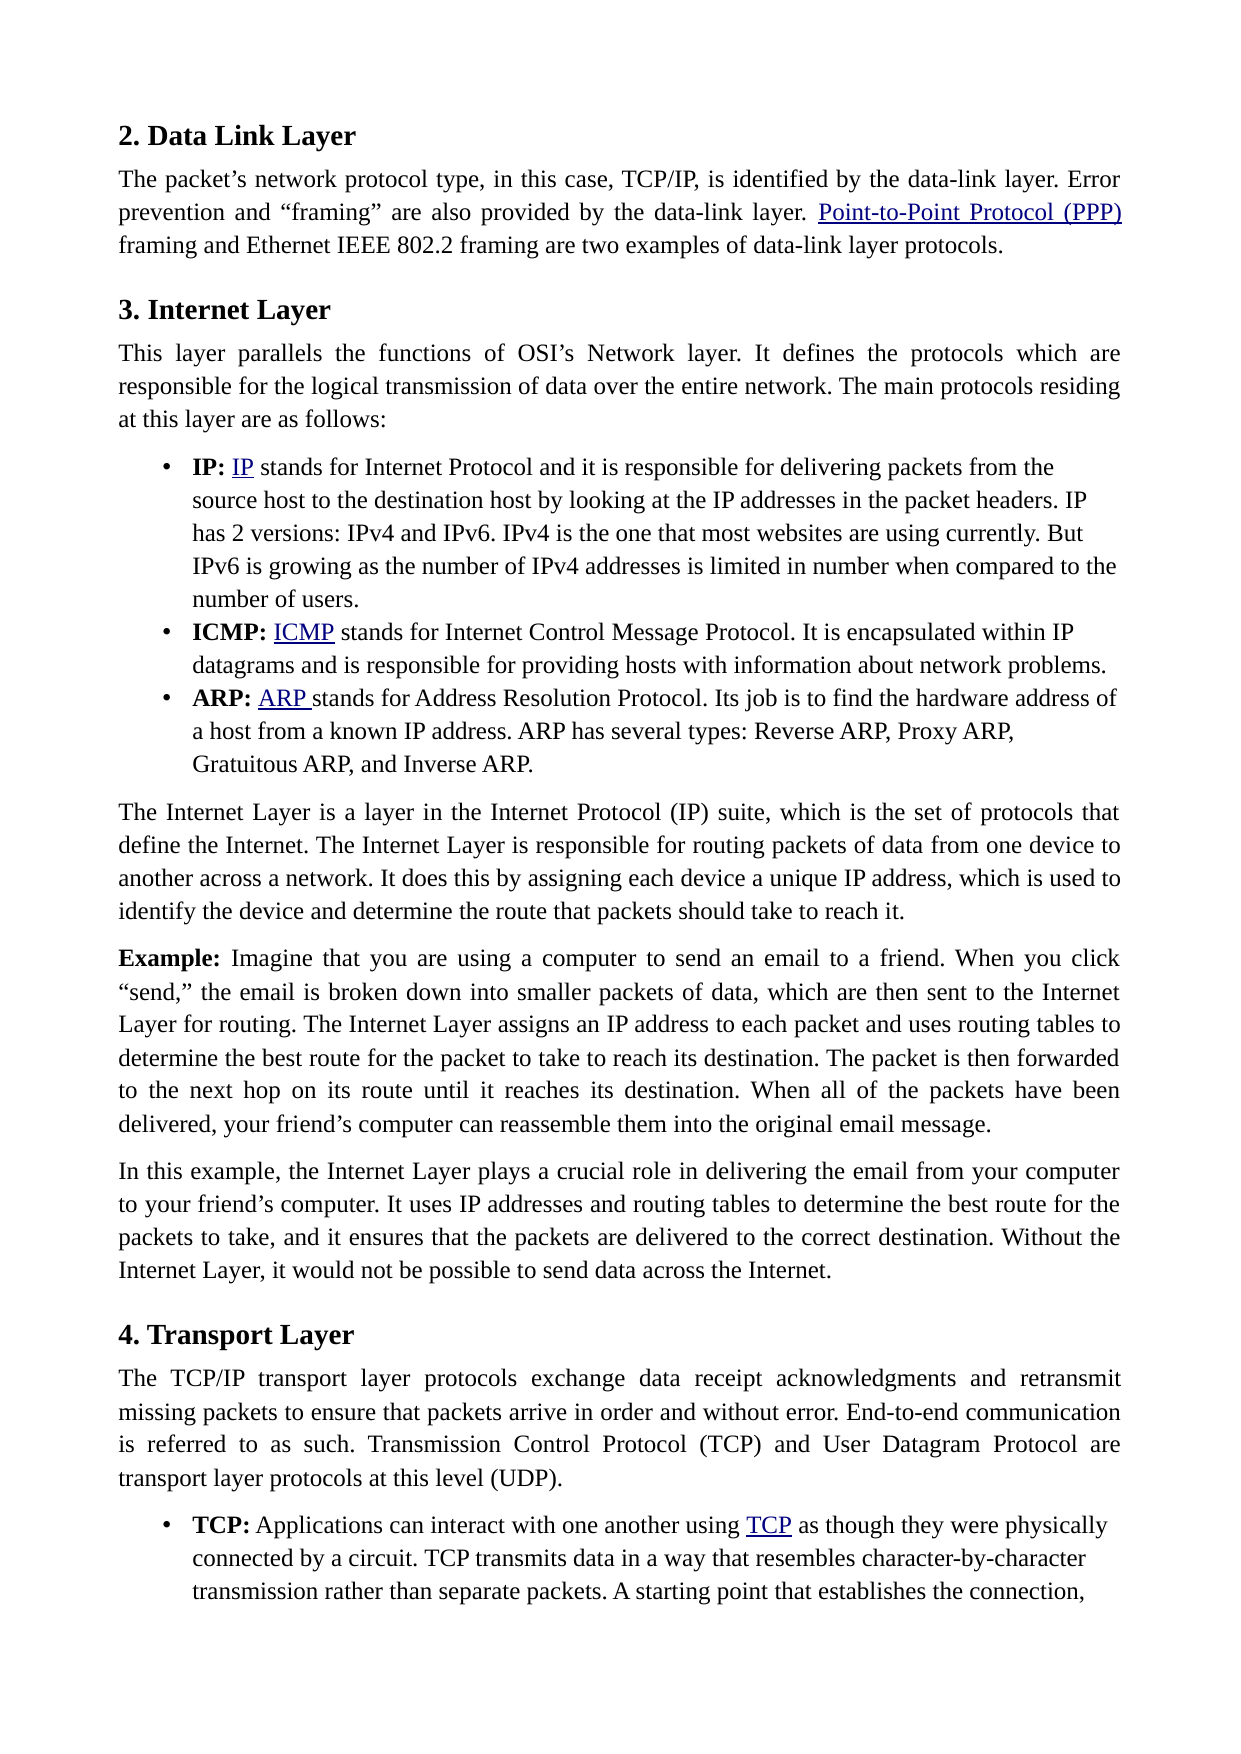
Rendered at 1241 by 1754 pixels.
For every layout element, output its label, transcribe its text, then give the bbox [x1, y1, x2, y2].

subtitle 4. Transport Layer [118, 1317, 1122, 1351]
text The TCP/IP transport layer protocols exchange data receipt acknowledgments and retransmit missing packets to ensure that packets arrive in order and without error. End-to-end communication is referred to as such. Transmission Control Protocol (TCP) and User Datagram Protocol are transport layer protocols at this level (UDP). [118, 1363, 1122, 1491]
text Example: Imagine that you are using a computer to send an email to a friend. When you click “send,” the email is broken down into smaller packets of data, which are then sent to the Internet Layer for routing. The Internet Layer assigns an IP address to each packet and uses routing tables to determine the best route for the packet to take to reach its destination. The packet is then forwarded to the next hop on its route until it reaches its destination. When all of the packets have been delivered, your friend’s computer can reassemble them into the original email message. [118, 943, 1122, 1137]
list ICMP: ICMP stands for Internet Control Message Protocol. It is encapsulated within IP datagrams and is responsible for providing hosts with information about network problems. [162, 617, 1122, 679]
text This layer parallels the functions of OSI’s Network layer. It defines the protocols which are responsible for the logical transmission of data over the entire network. The main protocols residing at this layer are as follows: [118, 338, 1122, 433]
subtitle 3. Internet Layer [118, 292, 1122, 326]
text In this example, the Internet Layer plays a crucial role in delivering the email from your computer to your friend’s computer. It uses IP addresses and routing tables to determine the best route for the packets to take, and it ensures that the packets are delivered to the correct destination. Without the Internet Layer, it would not be possible to send data across the Internet. [118, 1156, 1122, 1284]
list ARP: ARP stands for Address Resolution Protocol. Its job is to find the hardware address of a host from a known IP address. ARP has several types: Reverse ARP, Proxy ARP, Gratuitous ARP, and Inverse ARP. [162, 683, 1122, 778]
text The packet’s network protocol type, in this case, TCP/IP, is identified by the data-link layer. Error prevention and “framing” are also provided by the data-link layer. Point-to-Point Protocol (PPP) framing and Ethernet IEEE 802.2 framing are two examples of data-link layer protocols. [118, 164, 1122, 259]
subtitle 2. Data Link Layer [118, 118, 1122, 152]
text The Internet Layer is a layer in the Internet Protocol (IP) suite, which is the set of protocols that define the Internet. The Internet Layer is responsible for routing packets of data from one device to another across a network. It does this by assigning each device a unique IP address, which is used to identify the device and determine the route that packets should take to reach it. [118, 797, 1122, 925]
list TCP: Applications can interact with one another using TCP as though they were physically connected by a circuit. TCP transmits data in a way that resembles character-by-character transmission rather than separate packets. A starting point that establishes the connection, [162, 1510, 1122, 1605]
list IP: IP stands for Internet Protocol and it is responsible for delivering packets from the source host to the destination host by looking at the IP addresses in the packet headers. IP has 2 versions: IPv4 and IPv6. IPv4 is the one that most websites are using currently. But IPv6 is growing as the number of IPv4 addresses is limited in number when compared to the number of users. [162, 452, 1122, 613]
